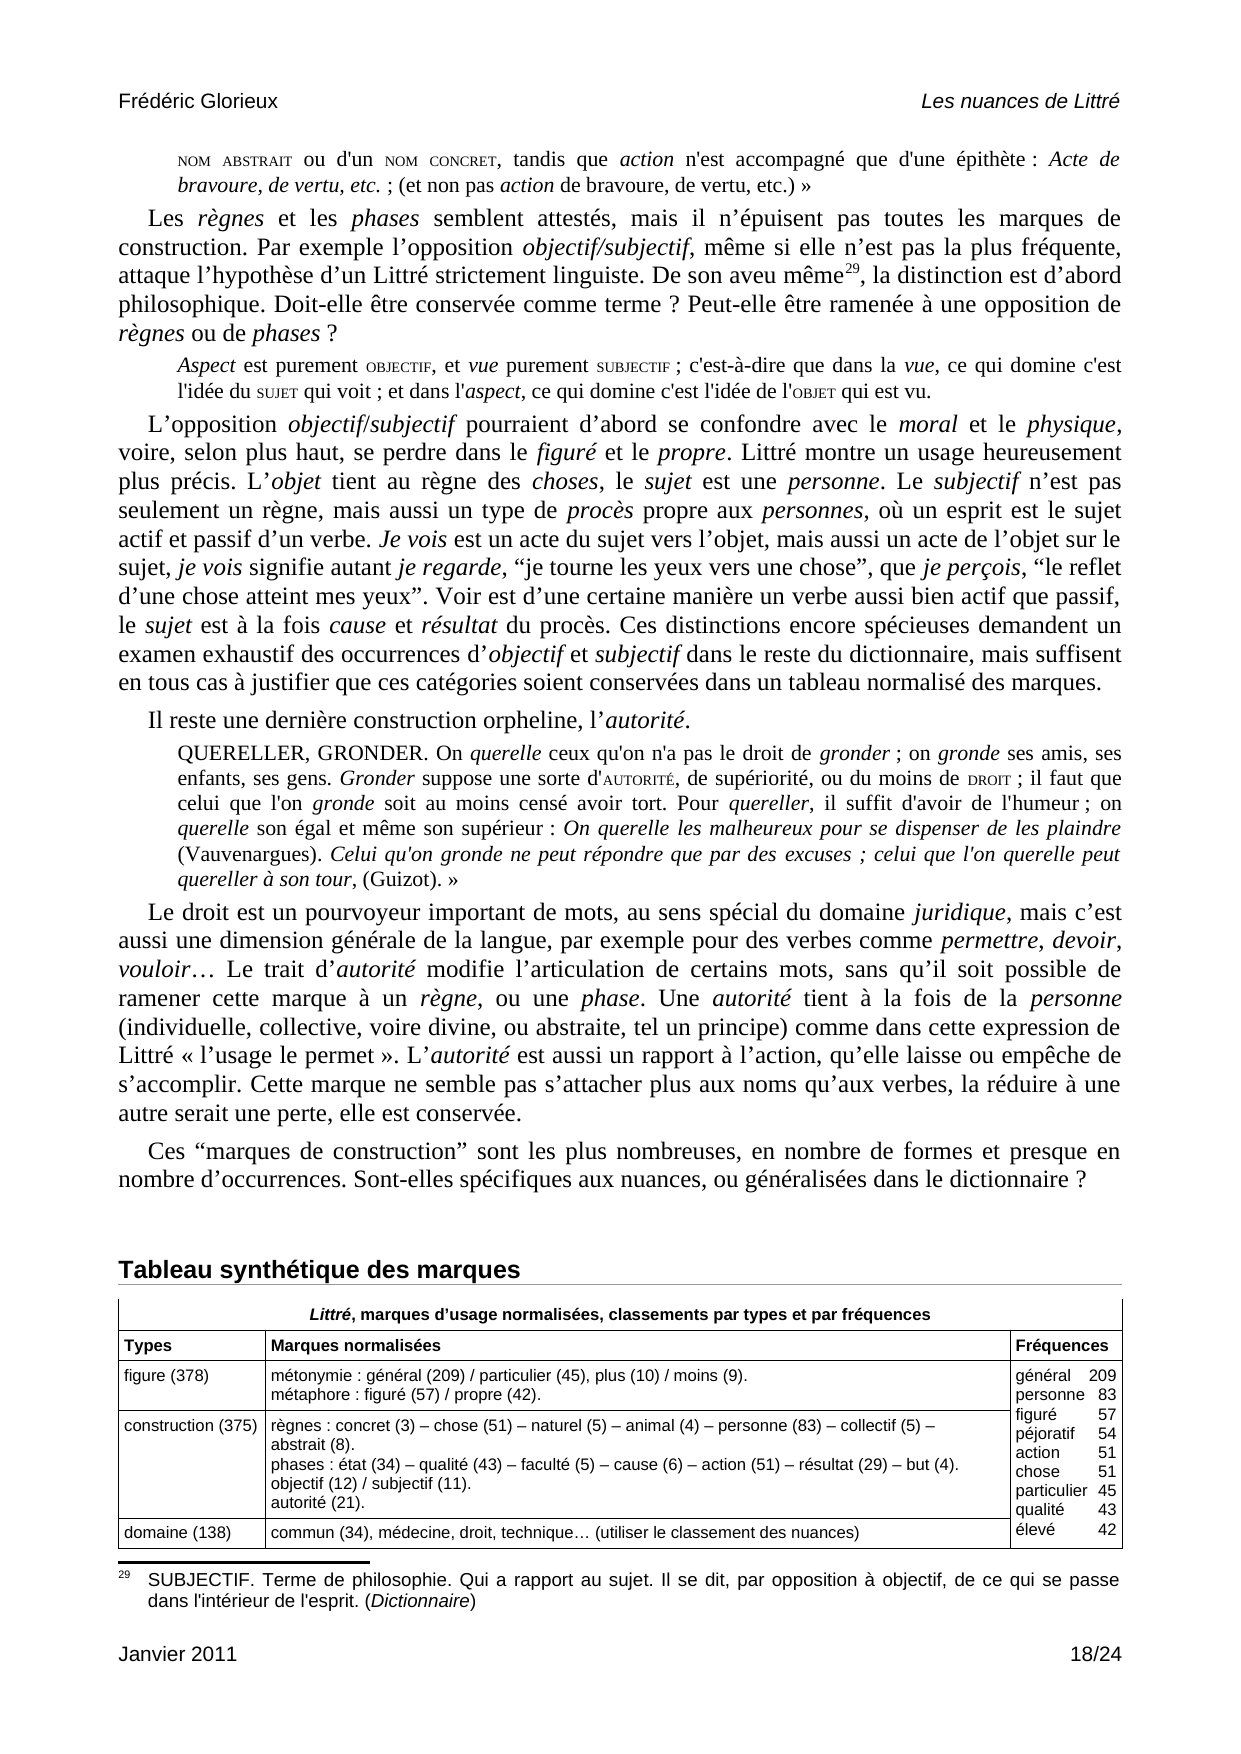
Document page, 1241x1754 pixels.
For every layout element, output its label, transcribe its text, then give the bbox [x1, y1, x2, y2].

text nom abstrait ou d'un nom concret, tandis que action n'est accompagné que d'une épithète : Acte de bravoure, de vertu, etc. ; (et non pas action de bravoure, de vertu, etc.) » [177, 146, 1122, 197]
table_cell Fréquences [1011, 1331, 1122, 1360]
text Les règnes et les phases semblent attestés, mais il n’épuisent pas toutes les marques de construction. Par exemple l’opposition objectif/subjectif, même si elle n’est pas la plus fréquente, attaque l’hypothèse d’un Littré strictement linguiste. De son aveu même, la distinction est d’abord philosophique. Doit-elle être conservée comme terme ? Peut-elle être ramenée à une opposition de règnes ou de phases ? [118, 203, 1122, 347]
table_header Littré, marques d’usage normalisées, classements par types et par fréquences [119, 1299, 1122, 1329]
table_cell métonymie : général (209) / particulier (45), plus (10) / moins (9). métaphore : figuré (57) / propre (42). [266, 1361, 1010, 1410]
text Ces “marques de construction” sont les plus nombreuses, en nombre de formes et presque en nombre d’occurrences. Sont-elles spécifiques aux nuances, ou généralisées dans le dictionnaire ? [118, 1136, 1122, 1193]
table_cell figure (378) [119, 1361, 265, 1410]
text SUBJECTIF. Terme de philosophie. Qui a rapport au sujet. Il se dit, par opposition à objectif, de ce qui se passe dans l'intérieur de l'esprit. (Dictionnaire) [118, 1568, 1122, 1612]
text Aspect est purement objectif, et vue purement subjectif ; c'est-à-dire que dans la vue, ce qui domine c'est l'idée du sujet qui voit ; et dans l'aspect, ce qui domine c'est l'idée de l'objet qui est vu. [177, 352, 1122, 403]
table_cell règnes : concret (3) – chose (51) – naturel (5) – animal (4) – personne (83) – collectif (5) – abstrait (8). phases : état (34) – qualité (43) – faculté (5) – cause (6) – action (51) – résultat (29) – but (4). objectif (12) / subjectif (11). autorité (21). [266, 1411, 1010, 1517]
text QUERELLER, GRONDER. On querelle ceux qu'on n'a pas le droit de gronder ; on gronde ses amis, ses enfants, ses gens. Gronder suppose une sorte d'autorité, de supériorité, ou du moins de droit ; il faut que celui que l'on gronde soit au moins censé avoir tort. Pour quereller, il suffit d'avoir de l'humeur ; on querelle son égal et même son supérieur : On querelle les malheureux pour se dispenser de les plaindre (Vauvenargues). Celui qu'on gronde ne peut répondre que par des excuses ; celui que l'on querelle peut quereller à son tour, (Guizot). » [177, 740, 1122, 891]
table_cell commun (34), médecine, droit, technique… (utiliser le classement des nuances) [266, 1519, 1010, 1548]
text Il reste une dernière construction orpheline, l’autorité. [118, 705, 1122, 734]
subtitle Tableau synthétique des marques [118, 1255, 1122, 1284]
table_cell domaine (138) [119, 1519, 265, 1548]
table_cell construction (375) [119, 1411, 265, 1517]
table_cell Marques normalisées [266, 1331, 1010, 1360]
text L’opposition objectif/subjectif pourraient d’abord se confondre avec le moral et le physique, voire, selon plus haut, se perdre dans le figuré et le propre. Littré montre un usage heureusement plus précis. L’objet tient au règne des choses, le sujet est une personne. Le subjectif n’est pas seulement un règne, mais aussi un type de procès propre aux personnes, où un esprit est le sujet actif et passif d’un verbe. Je vois est un acte du sujet vers l’objet, mais aussi un acte de l’objet sur le sujet, je vois signifie autant je regarde, “je tourne les yeux vers une chose”, que je perçois, “le reflet d’une chose atteint mes yeux”. Voir est d’une certaine manière un verbe aussi bien actif que passif, le sujet est à la fois cause et résultat du procès. Ces distinctions encore spécieuses demandent un examen exhaustif des occurrences d’objectif et subjectif dans le reste du dictionnaire, mais suffisent en tous cas à justifier que ces catégories soient conservées dans un tableau normalisé des marques. [118, 409, 1122, 696]
table_cell général 209 personne 83 figuré 57 péjoratif 54 action 51 chose 51 particulier 45 qualité 43 élevé 42 [1011, 1361, 1122, 1548]
text Le droit est un pourvoyeur important de mots, au sens spécial du domaine juridique, mais c’est aussi une dimension générale de la langue, par exemple pour des verbes comme permettre, devoir, vouloir… Le trait d’autorité modifie l’articulation de certains mots, sans qu’il soit possible de ramener cette marque à un règne, ou une phase. Une autorité tient à la fois de la personne (individuelle, collective, voire divine, ou abstraite, tel un principe) comme dans cette expression de Littré « l’usage le permet ». L’autorité est aussi un rapport à l’action, qu’elle laisse ou empêche de s’accomplir. Cette marque ne semble pas s’attacher plus aux noms qu’aux verbes, la réduire à une autre serait une perte, elle est conservée. [118, 897, 1122, 1127]
table_cell Types [119, 1331, 265, 1360]
